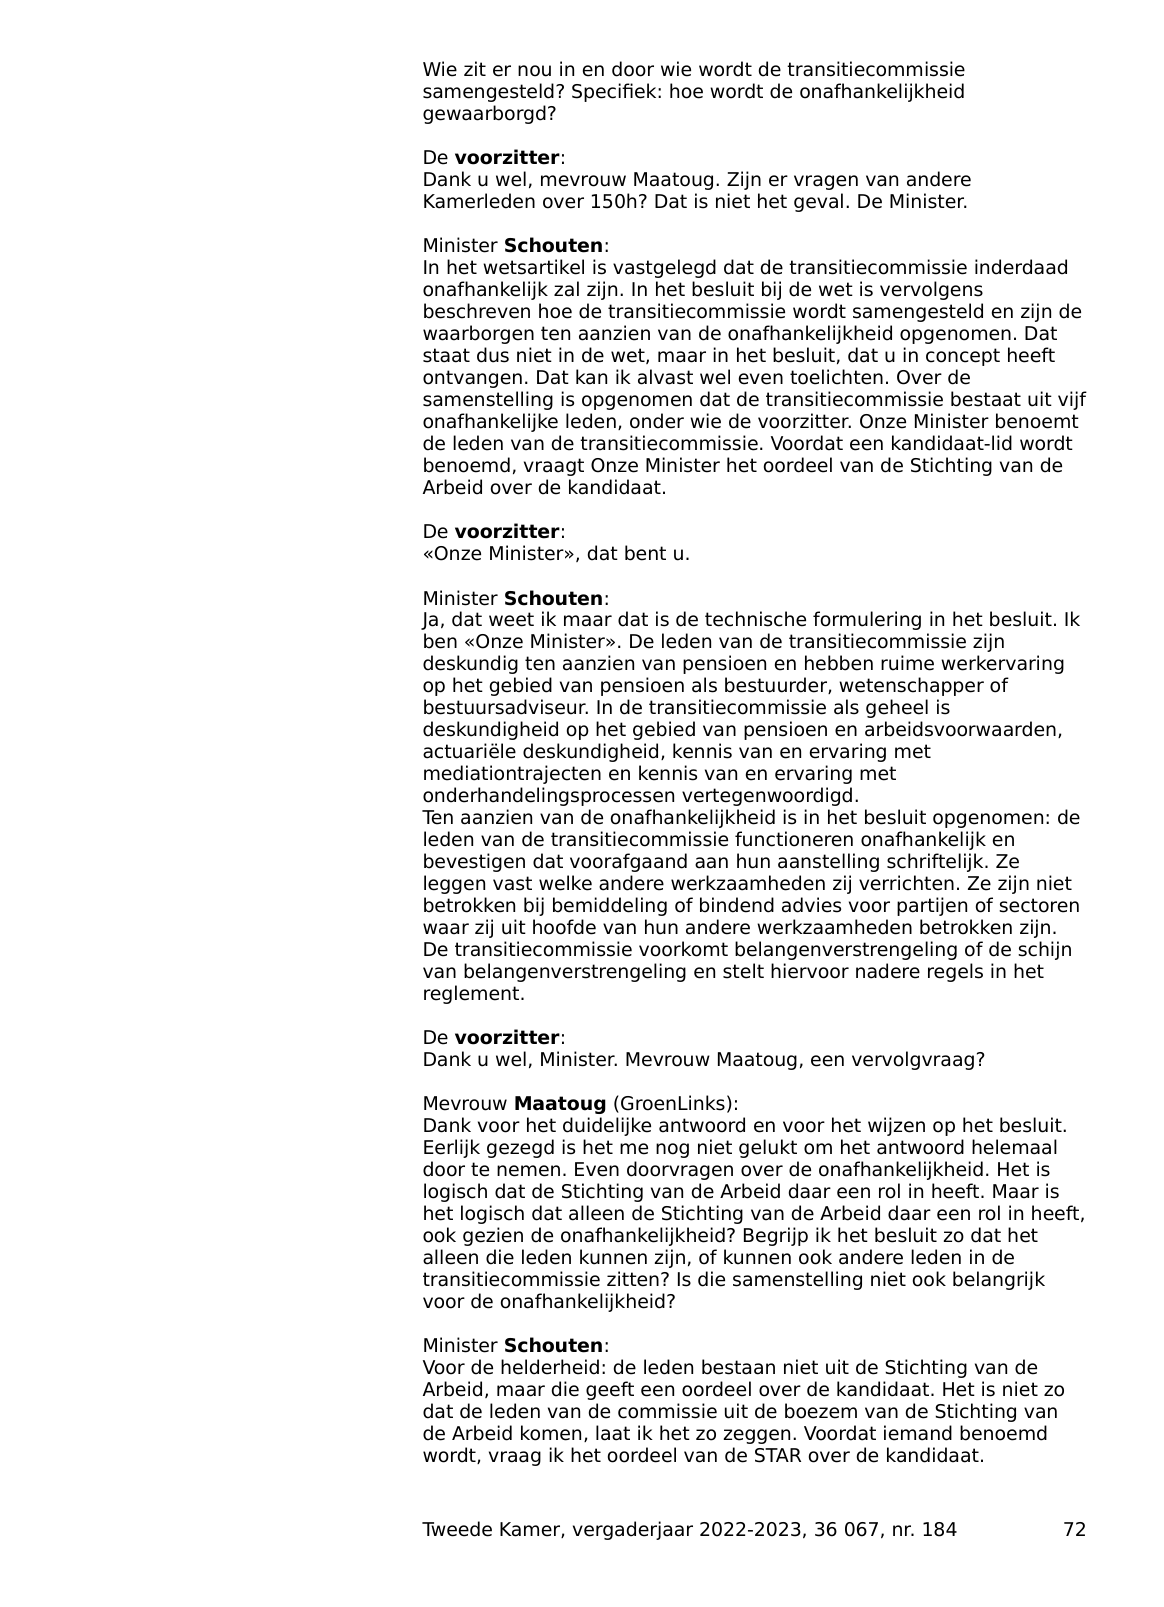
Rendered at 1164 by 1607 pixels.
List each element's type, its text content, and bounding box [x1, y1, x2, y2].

text Minister Schouten: [422, 587, 1087, 609]
text «Onze Minister», dat bent u. [422, 543, 1087, 565]
text De voorzitter: [422, 521, 1087, 543]
text In het wetsartikel is vastgelegd dat de transitiecommissie inderdaad onafhankelijk zal zijn. In het besluit bij de wet is vervolgens beschreven hoe de transitiecommissie wordt samengesteld en zijn de waarborgen ten aanzien van de onafhankelijkheid opgenomen. Dat staat dus niet in de wet, maar in het besluit, dat u in concept heeft ontvangen. Dat kan ik alvast wel even toelichten. Over de samenstelling is opgenomen dat de transitiecommissie bestaat uit vijf onafhankelijke leden, onder wie de voorzitter. Onze Minister benoemt de leden van de transitiecommissie. Voordat een kandidaat-lid wordt benoemd, vraagt Onze Minister het oordeel van de Stichting van de Arbeid over de kandidaat. [422, 257, 1087, 499]
text Dank voor het duidelijke antwoord en voor het wijzen op het besluit. Eerlijk gezegd is het me nog niet gelukt om het antwoord helemaal door te nemen. Even doorvragen over de onafhankelijkheid. Het is logisch dat de Stichting van de Arbeid daar een rol in heeft. Maar is het logisch dat alleen de Stichting van de Arbeid daar een rol in heeft, ook gezien de onafhankelijkheid? Begrijp ik het besluit zo dat het alleen die leden kunnen zijn, of kunnen ook andere leden in de transitiecommissie zitten? Is die samenstelling niet ook belangrijk voor de onafhankelijkheid? [422, 1115, 1087, 1313]
text Wie zit er nou in en door wie wordt de transitiecommissie samengesteld? Specifiek: hoe wordt de onafhankelijkheid gewaarborgd? [422, 59, 1087, 125]
text Voor de helderheid: de leden bestaan niet uit de Stichting van de Arbeid, maar die geeft een oordeel over de kandidaat. Het is niet zo dat de leden van de commissie uit de boezem van de Stichting van de Arbeid komen, laat ik het zo zeggen. Voordat iemand benoemd wordt, vraag ik het oordeel van de STAR over de kandidaat. [422, 1357, 1087, 1467]
text Ten aanzien van de onafhankelijkheid is in het besluit opgenomen: de leden van de transitiecommissie functioneren onafhankelijk en bevestigen dat voorafgaand aan hun aanstelling schriftelijk. Ze leggen vast welke andere werkzaamheden zij verrichten. Ze zijn niet betrokken bij bemiddeling of bindend advies voor partijen of sectoren waar zij uit hoofde van hun andere werkzaamheden betrokken zijn. De transitiecommissie voorkomt belangenverstrengeling of de schijn van belangenverstrengeling en stelt hiervoor nadere regels in het reglement. [422, 807, 1087, 1005]
text Mevrouw Maatoug (GroenLinks): [422, 1093, 1087, 1115]
text Dank u wel, Minister. Mevrouw Maatoug, een vervolgvraag? [422, 1049, 1087, 1071]
text Minister Schouten: [422, 1335, 1087, 1357]
text De voorzitter: [422, 147, 1087, 169]
text Ja, dat weet ik maar dat is de technische formulering in het besluit. Ik ben «Onze Minister». De leden van de transitiecommissie zijn deskundig ten aanzien van pensioen en hebben ruime werkervaring op het gebied van pensioen als bestuurder, wetenschapper of bestuursadviseur. In de transitiecommissie als geheel is deskundigheid op het gebied van pensioen en arbeidsvoorwaarden, actuariële deskundigheid, kennis van en ervaring met mediationtrajecten en kennis van en ervaring met onderhandelingsprocessen vertegenwoordigd. [422, 609, 1087, 807]
text Minister Schouten: [422, 235, 1087, 257]
text Dank u wel, mevrouw Maatoug. Zijn er vragen van andere Kamerleden over 150h? Dat is niet het geval. De Minister. [422, 169, 1087, 213]
text De voorzitter: [422, 1027, 1087, 1049]
